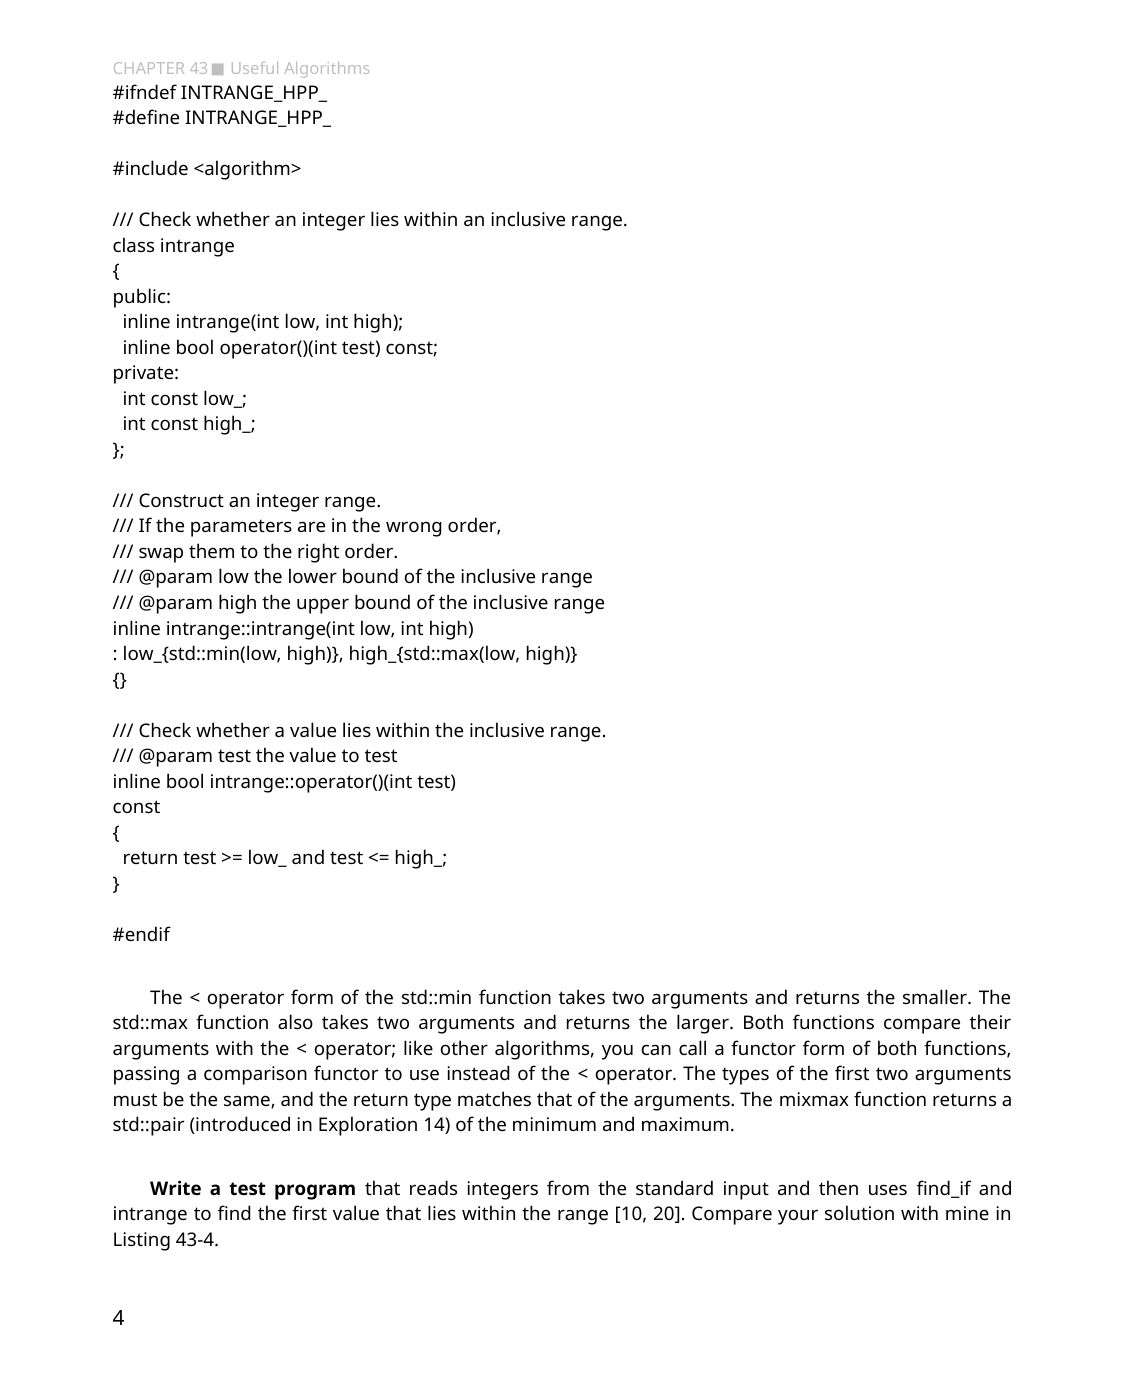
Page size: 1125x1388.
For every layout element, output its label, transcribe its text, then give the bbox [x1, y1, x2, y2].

text /// Check whether an integer lies within an inclusive range. [112, 207, 1012, 232]
text inline intrange::intrange(int low, int high) [112, 615, 1012, 640]
text } [112, 870, 1012, 896]
text public: [112, 283, 1012, 309]
text #include <algorithm> [112, 156, 1012, 181]
text inline bool operator()(int test) const; [112, 334, 1012, 360]
text /// Check whether a value lies within the inclusive range. [112, 717, 1012, 742]
text /// swap them to the right order. [112, 538, 1012, 564]
text class intrange [112, 232, 1012, 258]
text #ifndef INTRANGE_HPP_ [112, 79, 1012, 104]
text private: [112, 360, 1012, 385]
text }; [112, 436, 1012, 462]
text {} [112, 666, 1012, 691]
text /// @param low the lower bound of the inclusive range [112, 564, 1012, 589]
text { [112, 819, 1012, 844]
text /// If the parameters are in the wrong order, [112, 513, 1012, 538]
text : low_{std::min(low, high)}, high_{std::max(low, high)} [112, 640, 1012, 666]
text Write a test program that reads integers from the standard input and then uses find_if and intrange to find the first value that lies within the range [10, 20]. Compare your solution with mine in Listing 43-4. [112, 1175, 1012, 1251]
text /// Construct an integer range. [112, 487, 1012, 513]
text { [112, 258, 1012, 283]
text const [112, 793, 1012, 819]
text inline intrange(int low, int high); [112, 309, 1012, 334]
text The < operator form of the std::min function takes two arguments and returns the smaller. The std::max function also takes two arguments and returns the larger. Both functions compare their arguments with the < operator; like other algorithms, you can call a functor form of both functions, passing a comparison functor to use instead of the < operator. The types of the first two arguments must be the same, and the return type matches that of the arguments. The mixmax function returns a std::pair (introduced in Exploration 14) of the minimum and maximum. [112, 984, 1012, 1137]
text /// @param high the upper bound of the inclusive range [112, 589, 1012, 615]
text #endif [112, 921, 1012, 947]
text int const high_; [112, 411, 1012, 436]
text /// @param test the value to test [112, 742, 1012, 768]
text return test >= low_ and test <= high_; [112, 844, 1012, 870]
text inline bool intrange::operator()(int test) [112, 768, 1012, 793]
text int const low_; [112, 385, 1012, 411]
text #define INTRANGE_HPP_ [112, 104, 1012, 130]
